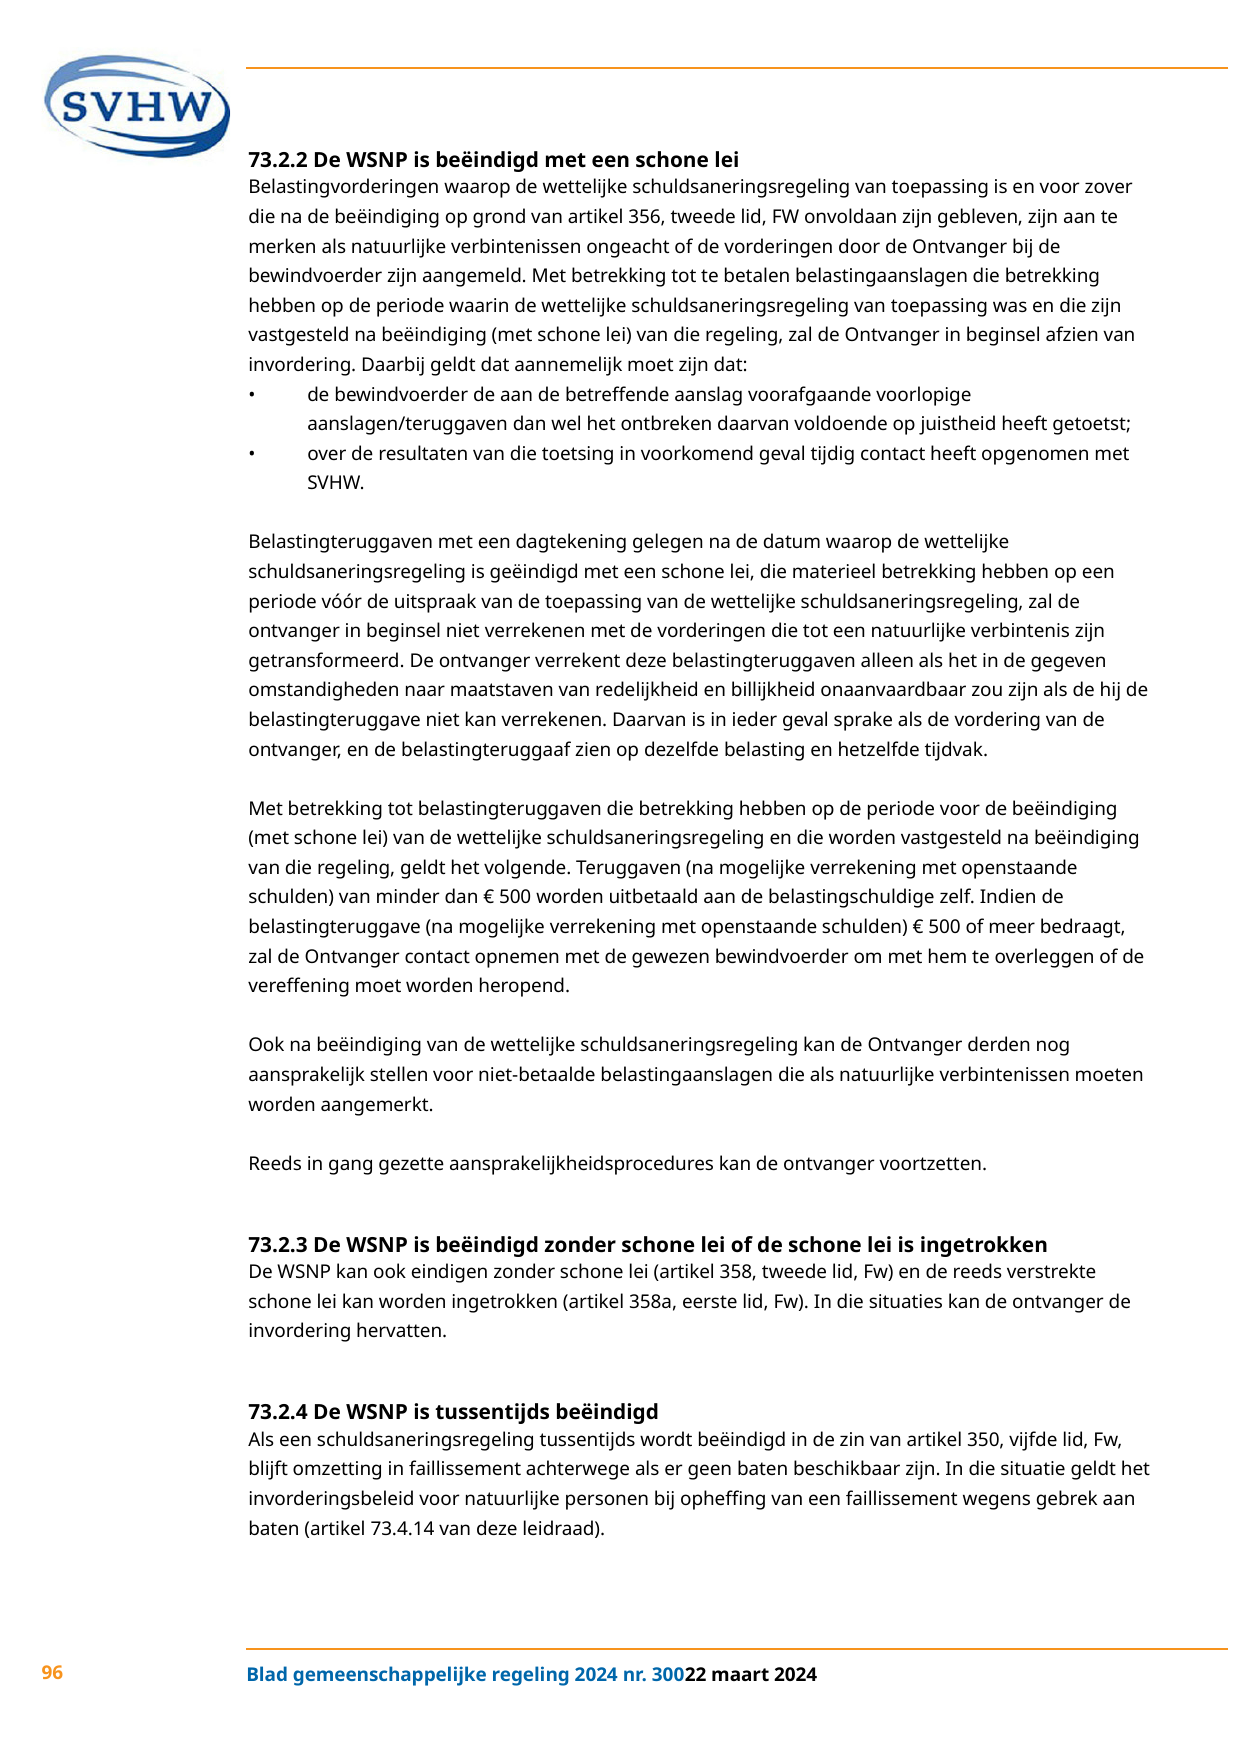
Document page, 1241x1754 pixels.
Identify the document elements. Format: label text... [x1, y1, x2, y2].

text 73.2.2 De WSNP is beëindigd met een schone lei [248, 145, 1152, 174]
text Belastingvorderingen waarop de wettelijke schuldsaneringsregeling van toepassing is en voor zover die na de beëindiging op grond van artikel 356, tweede lid, FW onvoldaan zijn gebleven, zijn aan te merken als natuurlijke verbintenissen ongeacht of de vorderingen door de Ontvanger bij de bewindvoerder zijn aangemeld. Met betrekking tot te betalen belastingaanslagen die betrekking hebben op de periode waarin de wettelijke schuldsaneringsregeling van toepassing was en die zijn vastgesteld na beëindiging (met schone lei) van die regeling, zal de Ontvanger in beginsel afzien van invordering. Daarbij geldt dat aannemelijk moet zijn dat: [248, 174, 1152, 377]
text Ook na beëindiging van de wettelijke schuldsaneringsregeling kan de Ontvanger derden nog aansprakelijk stellen voor niet-betaalde belastingaanslagen die als natuurlijke verbintenissen moeten worden aangemerkt. [248, 1032, 1152, 1116]
picture [41, 47, 231, 172]
text Met betrekking tot belastingteruggaven die betrekking hebben op de periode voor de beëindiging (met schone lei) van de wettelijke schuldsaneringsregeling en die worden vastgesteld na beëindiging van die regeling, geldt het volgende. Teruggaven (na mogelijke verrekening met openstaande schulden) van minder dan € 500 worden uitbetaald aan de belastingschuldige zelf. Indien de belastingteruggave (na mogelijke verrekening met openstaande schulden) € 500 of meer bedraagt, zal de Ontvanger contact opnemen met de gewezen bewindvoerder om met hem te overleggen of de vereffening moet worden heropend. [248, 795, 1152, 998]
text Reeds in gang gezette aansprakelijkheidsprocedures kan de ontvanger voortzetten. [248, 1150, 1152, 1176]
text De WSNP kan ook eindigen zonder schone lei (artikel 358, tweede lid, Fw) en de reeds verstrekte schone lei kan worden ingetrokken (artikel 358a, eerste lid, Fw). In die situaties kan de ontvanger de invordering hervatten. [248, 1258, 1152, 1343]
text Belastingteruggaven met een dagtekening gelegen na de datum waarop de wettelijke schuldsaneringsregeling is geëindigd met een schone lei, die materieel betrekking hebben op een periode vóór de uitspraak van de toepassing van de wettelijke schuldsaneringsregeling, zal de ontvanger in beginsel niet verrekenen met de vorderingen die tot een natuurlijke verbintenis zijn getransformeerd. De ontvanger verrekent deze belastingteruggaven alleen als het in de gegeven omstandigheden naar maatstaven van redelijkheid en billijkheid onaanvaardbaar zou zijn als de hij de belastingteruggave niet kan verrekenen. Daarvan is in ieder geval sprake als de vordering van de ontvanger, en de belastingteruggaaf zien op dezelfde belasting en hetzelfde tijdvak. [248, 529, 1152, 761]
text 73.2.3 De WSNP is beëindigd zonder schone lei of de schone lei is ingetrokken [248, 1230, 1152, 1258]
text Als een schuldsaneringsregeling tussentijds wordt beëindigd in de zin van artikel 350, vijfde lid, Fw, blijft omzetting in faillissement achterwege als er geen baten beschikbaar zijn. In die situatie geldt het invorderingsbeleid voor natuurlijke personen bij opheffing van een faillissement wegens gebrek aan baten (artikel 73.4.14 van deze leidraad). [248, 1426, 1152, 1540]
text 73.2.4 De WSNP is tussentijds beëindigd [248, 1397, 1152, 1426]
list de bewindvoerder de aan de betreffende aanslag voorafgaande voorlopige aanslagen/teruggaven dan wel het ontbreken daarvan voldoende op juistheid heeft getoetst; [248, 381, 1152, 436]
list over de resultaten van die toetsing in voorkomend geval tijdig contact heeft opgenomen met SVHW. [248, 440, 1152, 495]
